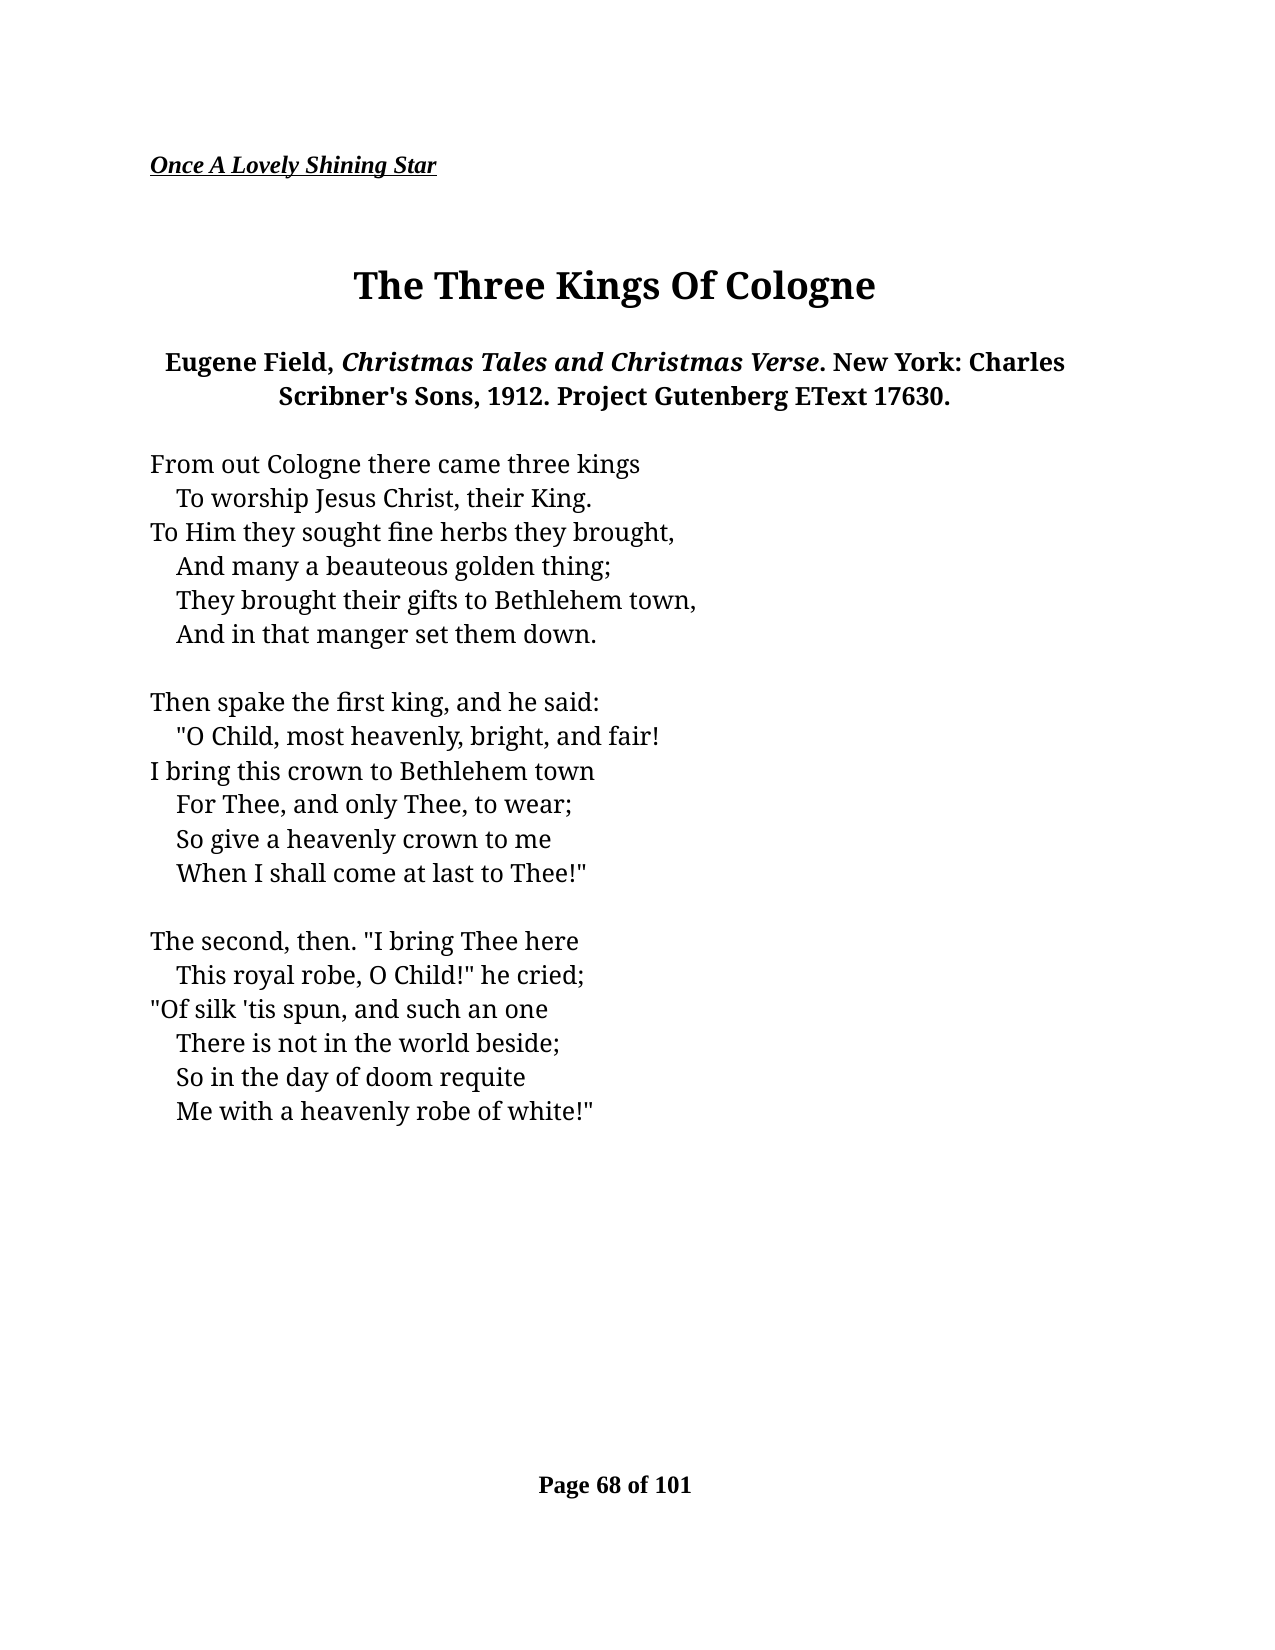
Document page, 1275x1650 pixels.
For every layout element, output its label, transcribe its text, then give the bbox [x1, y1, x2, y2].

text Me with a heavenly robe of white!" [150, 1094, 1080, 1128]
text To worship Jesus Christ, their King. [150, 481, 1080, 515]
text The Three Kings Of Cologne [150, 259, 1080, 310]
text Then spake the first king, and he said: [150, 685, 1080, 719]
text Eugene Field, Christmas Tales and Christmas Verse. New York: Charles Scribner's Sons, 1912. Project Gutenberg EText 17630. [150, 344, 1080, 412]
text This royal robe, O Child!" he cried; [150, 957, 1080, 992]
text From out Cologne there came three kings [150, 447, 1080, 481]
text So give a heavenly crown to me [150, 821, 1080, 855]
text To Him they sought fine herbs they brought, [150, 515, 1080, 549]
text "Of silk 'tis spun, and such an one [150, 992, 1080, 1026]
text For Thee, and only Thee, to wear; [150, 787, 1080, 821]
text So in the day of doom requite [150, 1060, 1080, 1094]
text The second, then. "I bring Thee here [150, 923, 1080, 957]
text When I shall come at last to Thee!" [150, 855, 1080, 889]
text "O Child, most heavenly, bright, and fair! [150, 719, 1080, 753]
text And many a beauteous golden thing; [150, 549, 1080, 583]
text I bring this crown to Bethlehem town [150, 753, 1080, 787]
text They brought their gifts to Bethlehem town, [150, 583, 1080, 617]
text And in that manger set them down. [150, 617, 1080, 651]
text There is not in the world beside; [150, 1026, 1080, 1060]
